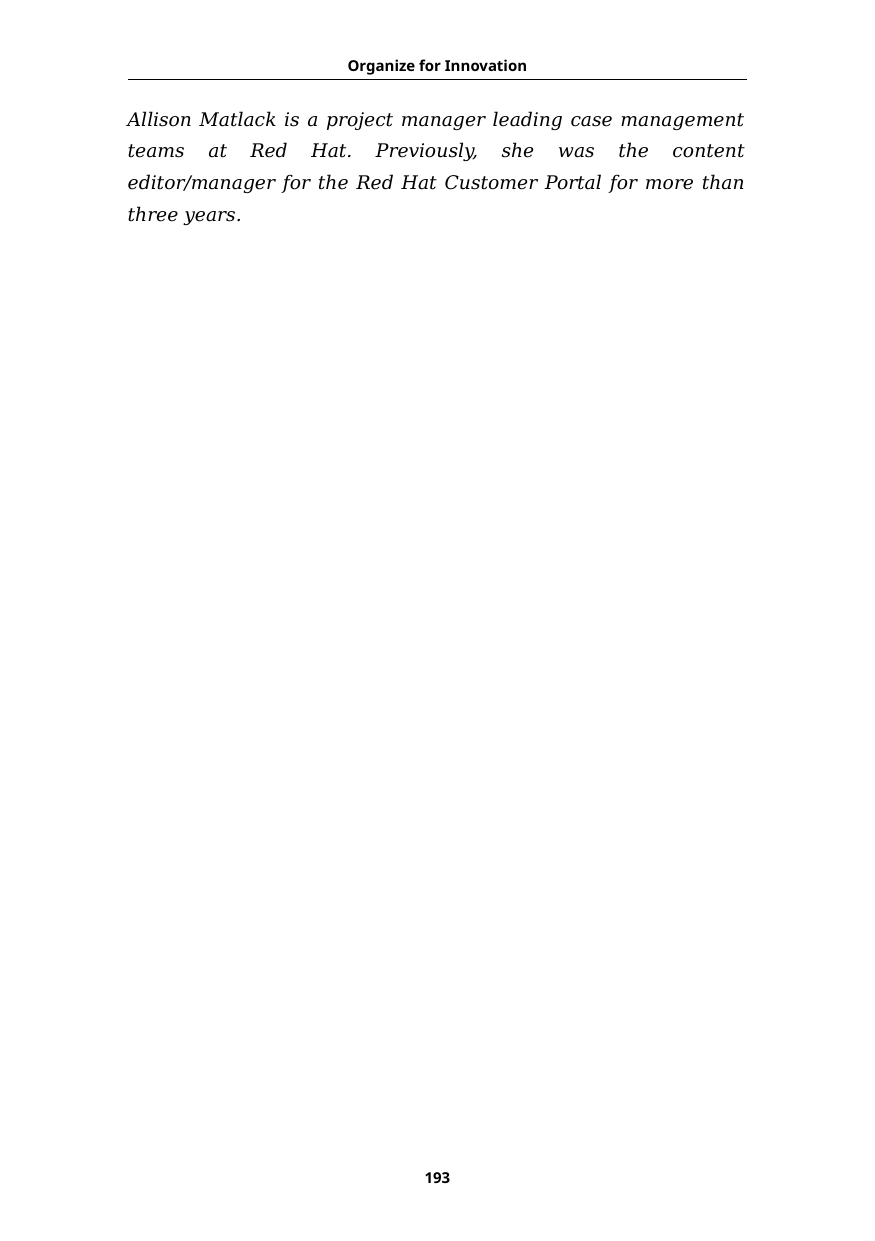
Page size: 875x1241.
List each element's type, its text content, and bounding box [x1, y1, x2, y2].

text Allison Matlack is a project manager leading case management teams at Red Hat. Previously, she was the content editor/manager for the Red Hat Customer Portal for more than three years. [127, 109, 747, 226]
